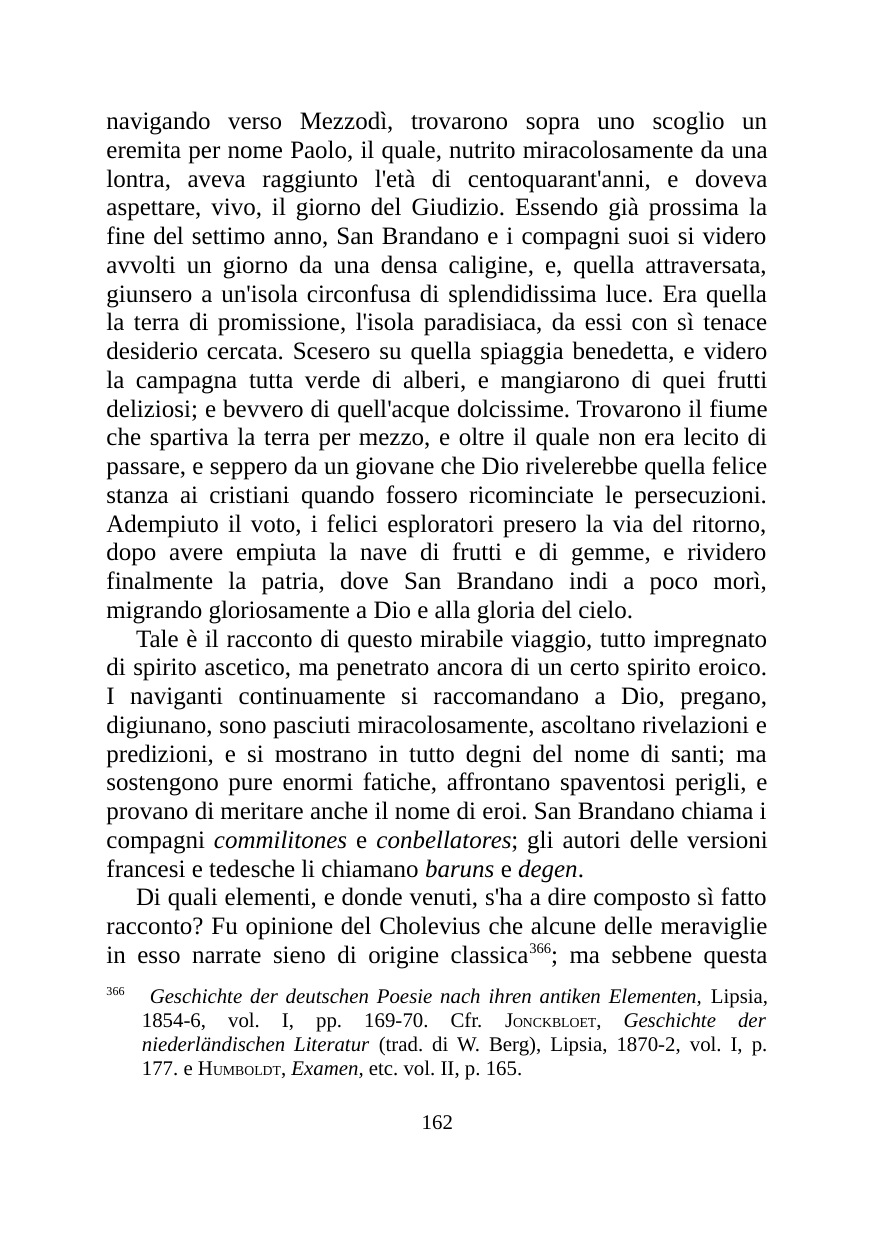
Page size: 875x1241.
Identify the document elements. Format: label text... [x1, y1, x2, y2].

text Geschichte der deutschen Poesie nach ihren antiken Elementen, Lipsia, 1854-6, vol. I, pp. 169-70. Cfr. Jonckbloet, Geschichte der niederländischen Literatur (trad. di W. Berg), Lipsia, 1870-2, vol. I, p. 177. e Humboldt, Examen, etc. vol. II, p. 165. [106, 984, 768, 1080]
text Tale è il racconto di questo mirabile viaggio, tutto impregnato di spirito ascetico, ma penetrato ancora di un certo spirito eroico. I naviganti continuamente si raccomandano a Dio, pregano, digiunano, sono pasciuti miracolosamente, ascoltano rivelazioni e predizioni, e si mostrano in tutto degni del nome di santi; ma sostengono pure enormi fatiche, affrontano spaventosi perigli, e provano di meritare anche il nome di eroi. San Brandano chiama i compagni commilitones e conbellatores; gli autori delle versioni francesi e tedesche li chiamano baruns e degen. [106, 624, 768, 882]
text Di quali elementi, e donde venuti, s'ha a dire composto sì fatto racconto? Fu opinione del Cholevius che alcune delle meraviglie in esso narrate sieno di origine classica; ma sebbene questa [106, 882, 768, 969]
text navigando verso Mezzodì, trovarono sopra uno scoglio un eremita per nome Paolo, il quale, nutrito miracolosamente da una lontra, aveva raggiunto l'età di centoquarant'anni, e doveva aspettare, vivo, il giorno del Giudizio. Essendo già prossima la fine del settimo anno, San Brandano e i compagni suoi si videro avvolti un giorno da una densa caligine, e, quella attraversata, giunsero a un'isola circonfusa di splendidissima luce. Era quella la terra di promissione, l'isola paradisiaca, da essi con sì tenace desiderio cercata. Scesero su quella spiaggia benedetta, e videro la campagna tutta verde di alberi, e mangiarono di quei frutti deliziosi; e bevvero di quell'acque dolcissime. Trovarono il fiume che spartiva la terra per mezzo, e oltre il quale non era lecito di passare, e seppero da un giovane che Dio rivelerebbe quella felice stanza ai cristiani quando fossero ricominciate le persecuzioni. Adempiuto il voto, i felici esploratori presero la via del ritorno, dopo avere empiuta la nave di frutti e di gemme, e rividero finalmente la patria, dove San Brandano indi a poco morì, migrando gloriosamente a Dio e alla gloria del cielo. [106, 106, 768, 624]
